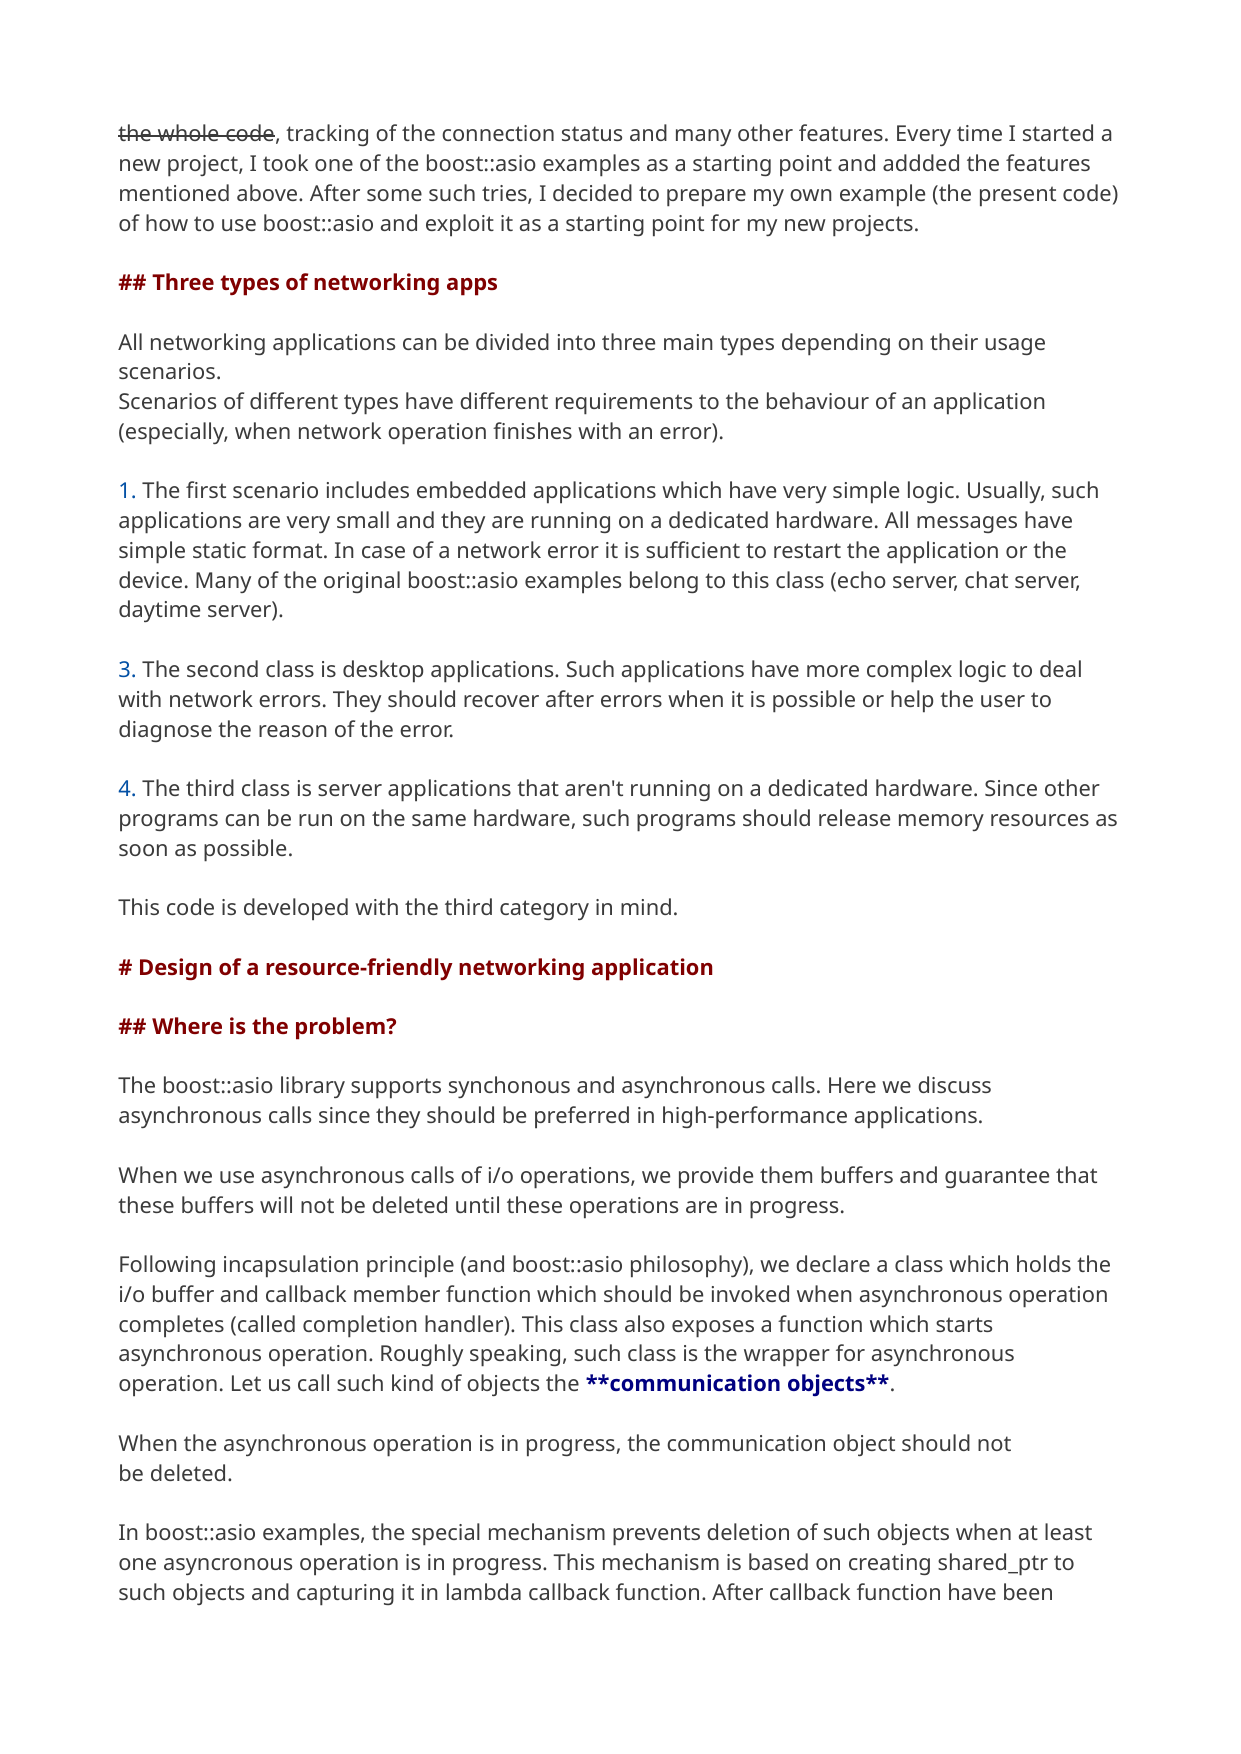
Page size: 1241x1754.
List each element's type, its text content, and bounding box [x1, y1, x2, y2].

text 1. The first scenario includes embedded applications which have very simple logic. Usually, such applications are very small and they are running on a dedicated hardware. All messages have simple static format. In case of a network error it is sufficient to restart the application or the device. Many of the original boost::asio examples belong to this class (echo server, chat server, daytime server). [118, 475, 1122, 624]
text The boost::asio library supports synchonous and asynchronous calls. Here we discuss asynchronous calls since they should be preferred in high-performance applications. [118, 1071, 1122, 1130]
text the whole code, tracking of the connection status and many other features. Every time I started a new project, I took one of the boost::asio examples as a starting point and addded the features mentioned above. After some such tries, I decided to prepare my own example (the present code) of how to use boost::asio and exploit it as a starting point for my new projects. [118, 118, 1122, 237]
text When we use asynchronous calls of i/o operations, we provide them buffers and guarantee that these buffers will not be deleted until these operations are in progress. [118, 1160, 1122, 1219]
text ## Three types of networking apps [118, 267, 1122, 297]
text 3. The second class is desktop applications. Such applications have more complex logic to deal with network errors. They should recover after errors when it is possible or help the user to diagnose the reason of the error. [118, 654, 1122, 743]
text All networking applications can be divided into three main types depending on their usage scenarios. [118, 326, 1122, 386]
text In boost::asio examples, the special mechanism prevents deletion of such objects when at least one asyncronous operation is in progress. This mechanism is based on creating shared_ptr to such objects and capturing it in lambda callback function. After callback function have been [118, 1517, 1122, 1606]
text Following incapsulation principle (and boost::asio philosophy), we declare a class which holds the i/o buffer and callback member function which should be invoked when asynchronous operation completes (called completion handler). This class also exposes a function which starts asynchronous operation. Roughly speaking, such class is the wrapper for asynchronous operation. Let us call such kind of objects the **communication objects**. [118, 1249, 1122, 1398]
text 4. The third class is server applications that aren't running on a dedicated hardware. Since other programs can be run on the same hardware, such programs should release memory resources as soon as possible. [118, 773, 1122, 862]
text Scenarios of different types have different requirements to the behaviour of an application (especially, when network operation finishes with an error). [118, 386, 1122, 446]
text This code is developed with the third category in mind. [118, 892, 1122, 922]
text be deleted. [118, 1457, 1122, 1487]
text ## Where is the problem? [118, 1011, 1122, 1041]
text # Design of a resource-friendly networking application [118, 952, 1122, 981]
text When the asynchronous operation is in progress, the communication object should not [118, 1428, 1122, 1457]
